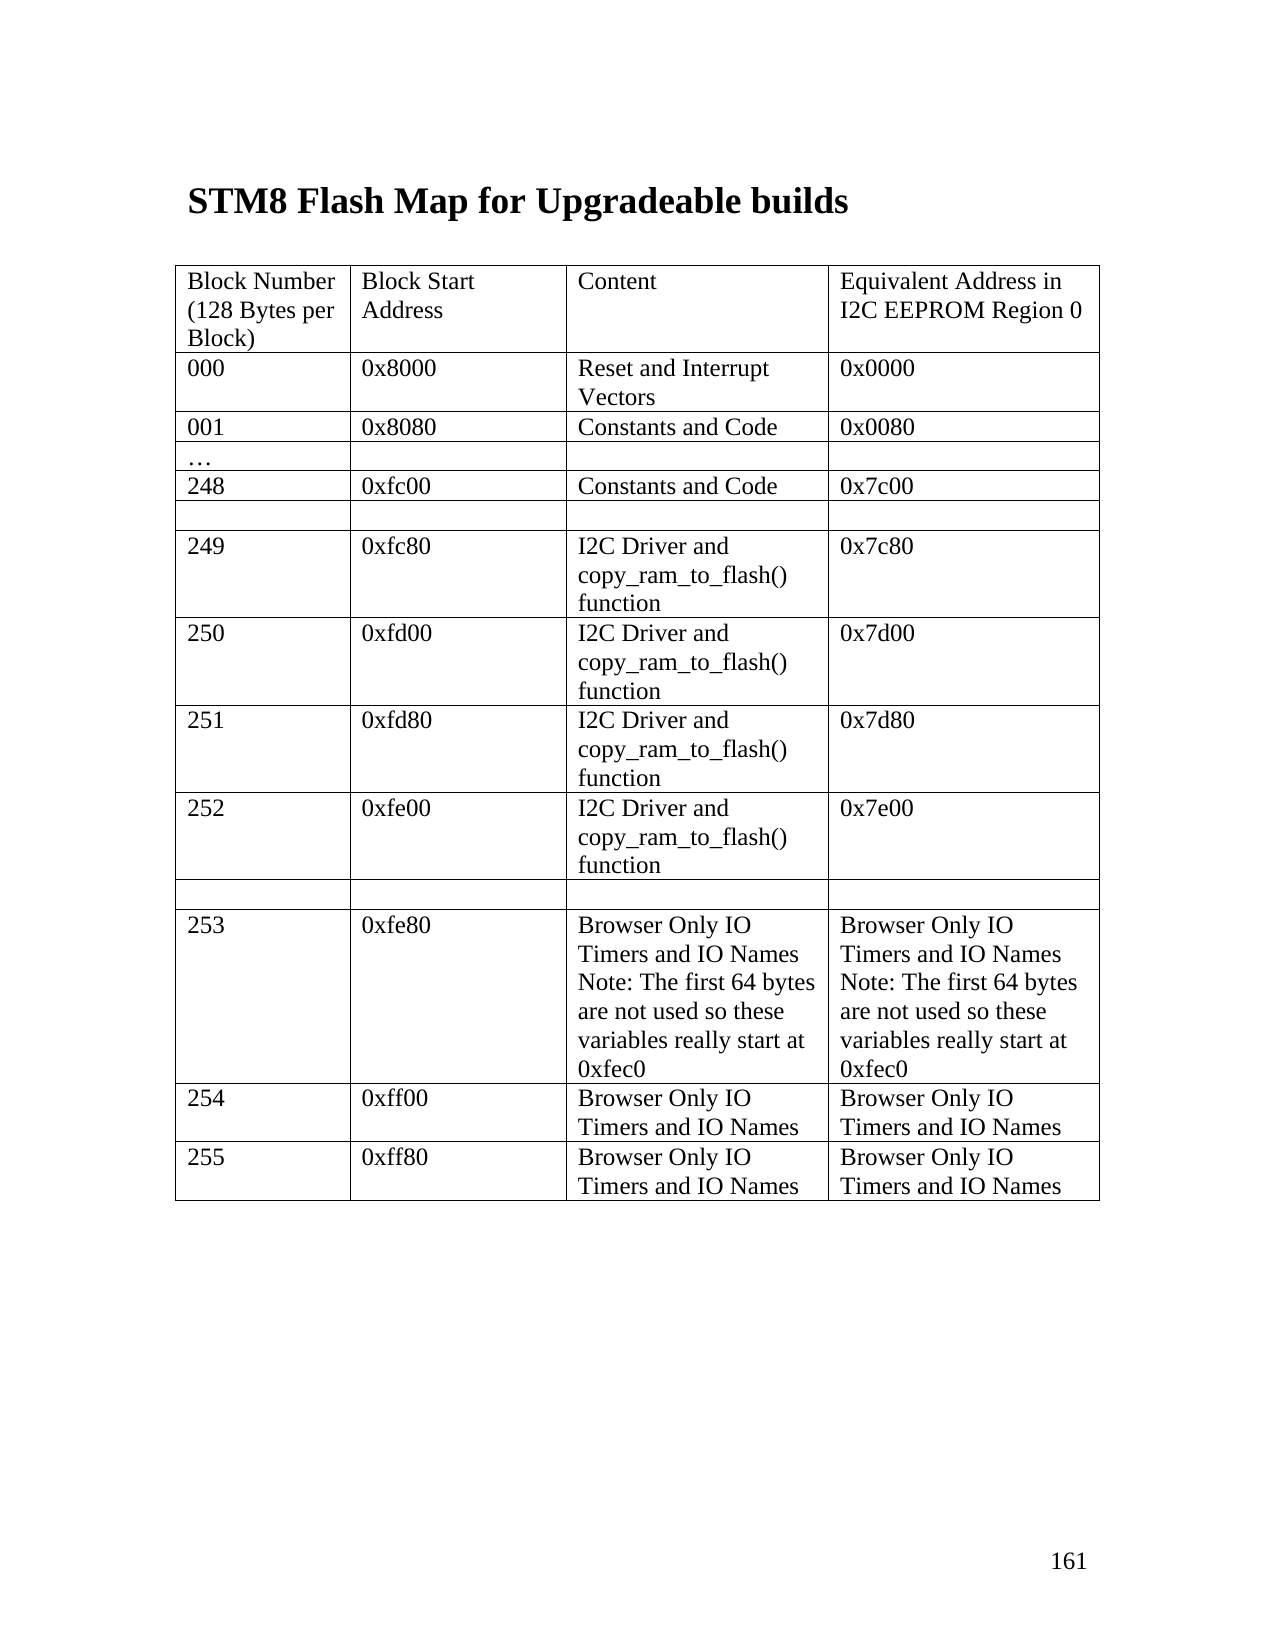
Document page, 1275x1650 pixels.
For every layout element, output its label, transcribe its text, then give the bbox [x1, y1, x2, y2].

table_cell 253 [176, 910, 350, 1082]
table_cell 000 [176, 353, 350, 411]
table_cell 0xff00 [351, 1084, 566, 1141]
table_cell [176, 501, 350, 530]
table_cell 0xff80 [351, 1142, 566, 1199]
table_cell 0xfc00 [351, 471, 566, 500]
table_header Equivalent Address in I2C EEPROM Region 0 [829, 266, 1099, 352]
table_cell 0xfd00 [351, 618, 566, 704]
table_cell 250 [176, 618, 350, 704]
table_header Block Number (128 Bytes per Block) [176, 266, 350, 352]
table_cell [351, 880, 566, 909]
table_header Content [567, 266, 828, 352]
table_cell [351, 501, 566, 530]
table_cell [176, 880, 350, 909]
table_cell 248 [176, 471, 350, 500]
table_cell [351, 442, 566, 470]
table_cell 255 [176, 1142, 350, 1199]
table_cell 0x0000 [829, 353, 1099, 411]
table_cell I2C Driver and copy_ram_to_flash() function [567, 531, 828, 617]
table_cell 0x8000 [351, 353, 566, 411]
table_cell 0x7e00 [829, 793, 1099, 879]
table_cell 249 [176, 531, 350, 617]
table_cell [829, 501, 1099, 530]
table_cell I2C Driver and copy_ram_to_flash() function [567, 793, 828, 879]
table_cell Browser Only IO Timers and IO Names Note: The first 64 bytes are not used so these variables really start at 0xfec0 [829, 910, 1099, 1082]
table_cell 0x7d80 [829, 706, 1099, 792]
table_cell [829, 880, 1099, 909]
table_cell 0x7c00 [829, 471, 1099, 500]
table_cell Browser Only IO Timers and IO Names Note: The first 64 bytes are not used so these variables really start at 0xfec0 [567, 910, 828, 1082]
table_cell 254 [176, 1084, 350, 1141]
table_cell Browser Only IO Timers and IO Names [567, 1084, 828, 1141]
table_cell 0xfe00 [351, 793, 566, 879]
table_cell 0xfe80 [351, 910, 566, 1082]
table_cell 0xfd80 [351, 706, 566, 792]
table_cell Browser Only IO Timers and IO Names [829, 1142, 1099, 1199]
table_cell Reset and Interrupt Vectors [567, 353, 828, 411]
table_cell Browser Only IO Timers and IO Names [567, 1142, 828, 1199]
table_cell [567, 501, 828, 530]
table_cell [829, 442, 1099, 470]
table_cell 0x0080 [829, 412, 1099, 441]
table_cell 0x7d00 [829, 618, 1099, 704]
table_cell Constants and Code [567, 471, 828, 500]
table_cell [567, 442, 828, 470]
table_cell 001 [176, 412, 350, 441]
table_cell 0x7c80 [829, 531, 1099, 617]
table_cell 251 [176, 706, 350, 792]
table_cell Browser Only IO Timers and IO Names [829, 1084, 1099, 1141]
table_cell I2C Driver and copy_ram_to_flash() function [567, 706, 828, 792]
table_cell … [176, 442, 350, 470]
table_cell 0x8080 [351, 412, 566, 441]
table_cell [567, 880, 828, 909]
text STM8 Flash Map for Upgradeable builds [187, 179, 1087, 222]
table_cell Constants and Code [567, 412, 828, 441]
table_cell 0xfc80 [351, 531, 566, 617]
table_cell I2C Driver and copy_ram_to_flash() function [567, 618, 828, 704]
table_header Block Start Address [351, 266, 566, 352]
table_cell 252 [176, 793, 350, 879]
